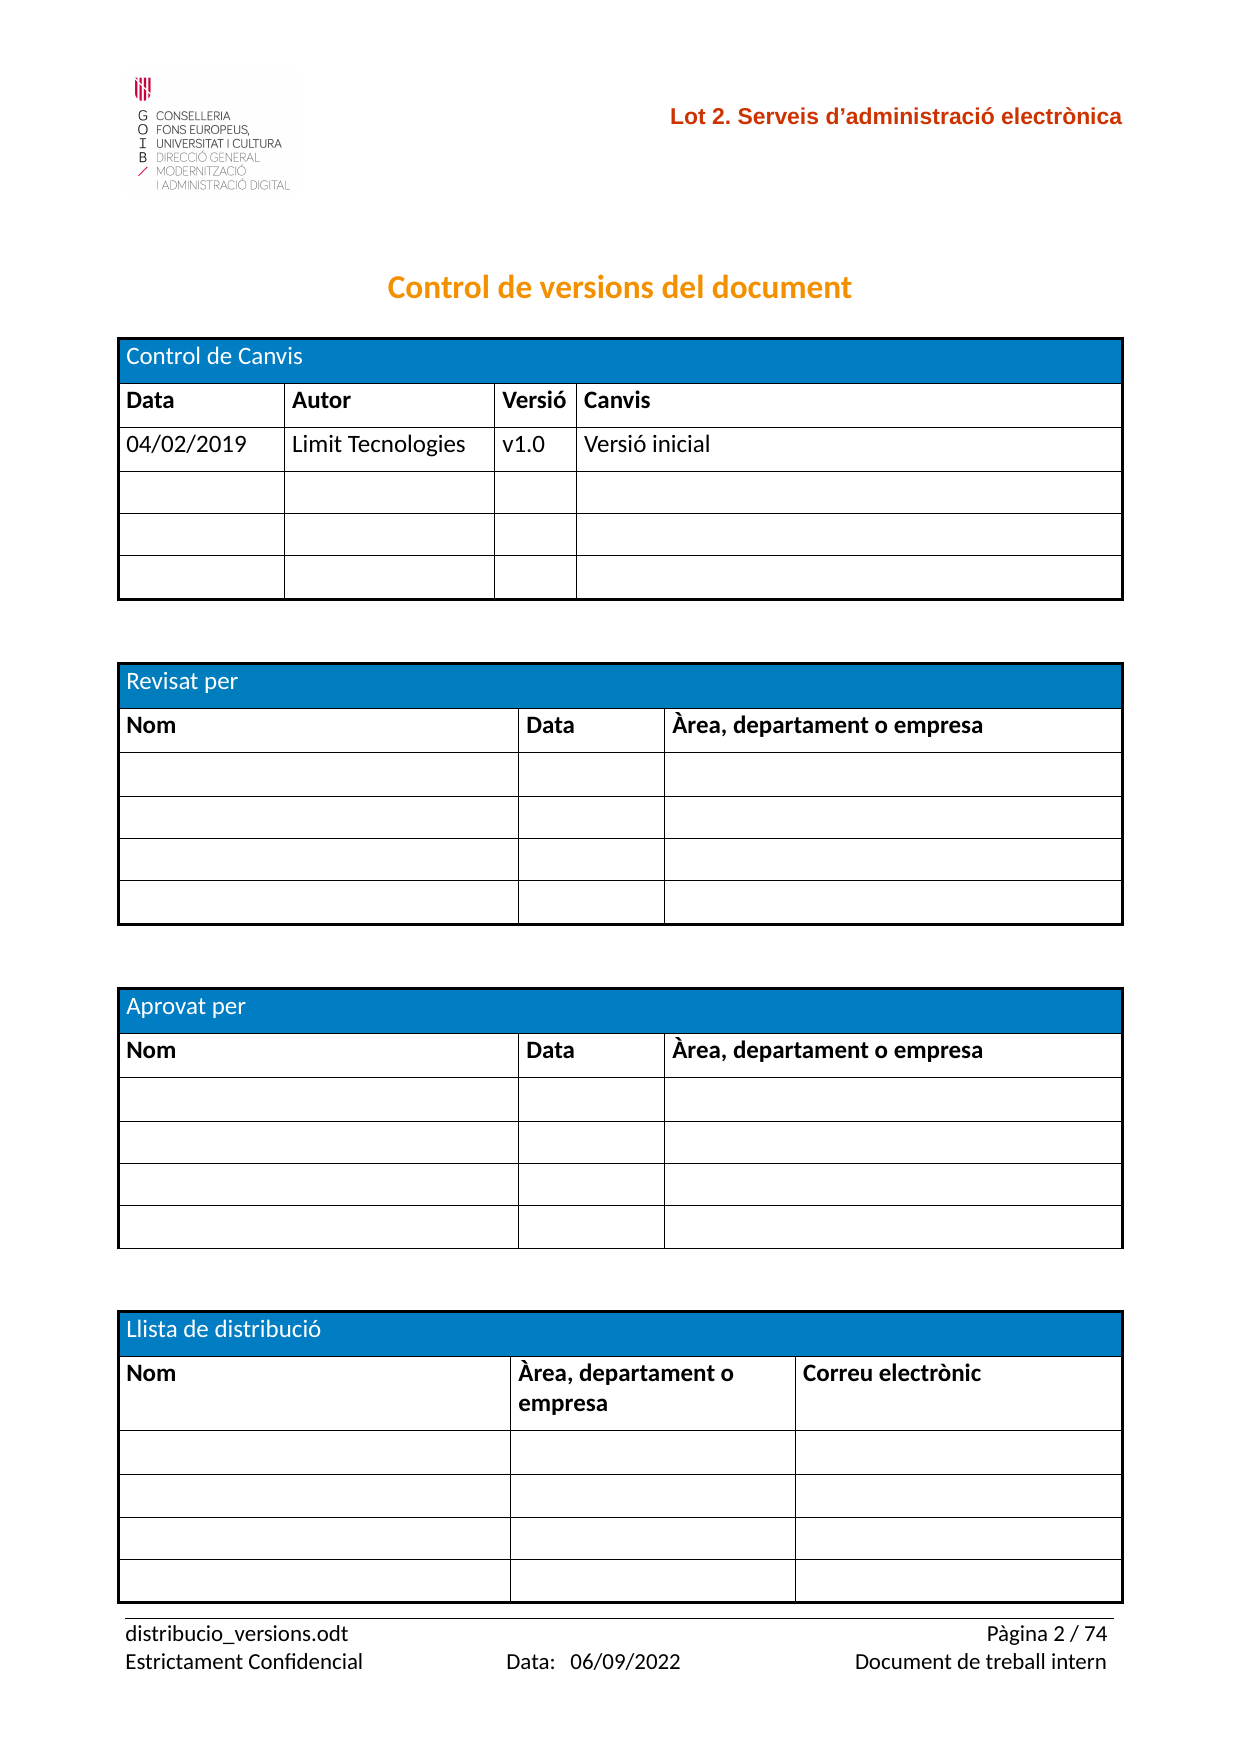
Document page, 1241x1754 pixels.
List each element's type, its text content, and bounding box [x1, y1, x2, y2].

table_cell [796, 1475, 1121, 1517]
picture [126, 70, 299, 197]
table_header Llista de distribució [120, 1313, 1121, 1356]
table_cell 04/02/2019 [120, 428, 284, 471]
table_cell Data [519, 709, 664, 752]
table_cell [511, 1560, 795, 1601]
table_cell [120, 1475, 510, 1517]
table_cell [120, 839, 518, 880]
table_cell v1.0 [495, 428, 576, 471]
table_header Revisat per [120, 665, 1121, 708]
table_cell [120, 556, 284, 597]
table_cell [796, 1518, 1121, 1559]
table_cell [120, 1518, 510, 1559]
table_cell [511, 1475, 795, 1517]
table_cell [577, 556, 1121, 597]
table_cell Limit Tecnologies [285, 428, 494, 471]
table_header Control de Canvis [120, 340, 1121, 383]
table_cell [120, 514, 284, 555]
table_cell [519, 1122, 664, 1163]
table_cell Correu electrònic [796, 1357, 1121, 1430]
table_cell [495, 514, 576, 555]
table_cell Àrea, departament o empresa [511, 1357, 795, 1430]
table_cell [519, 1206, 664, 1247]
table_cell [577, 472, 1121, 513]
table_cell [665, 1078, 1121, 1121]
table_cell [665, 753, 1121, 796]
table_cell [495, 556, 576, 597]
table_cell [120, 753, 518, 796]
table_cell Data [120, 384, 284, 427]
table_cell [495, 472, 576, 513]
table_header Aprovat per [120, 990, 1121, 1033]
table_cell [519, 753, 664, 796]
table_cell [120, 1431, 510, 1474]
table_cell [285, 472, 494, 513]
table_cell [665, 839, 1121, 880]
subtitle Control de versions del document [118, 266, 1122, 307]
table_cell Canvis [577, 384, 1121, 427]
table_cell [120, 1122, 518, 1163]
table_cell [665, 1122, 1121, 1163]
table_cell [577, 514, 1121, 555]
table_cell [519, 797, 664, 838]
table_cell Nom [120, 709, 518, 752]
table_cell [519, 839, 664, 880]
table_cell Versió [495, 384, 576, 427]
table_cell [120, 797, 518, 838]
table_cell Nom [120, 1034, 518, 1077]
table_cell [796, 1431, 1121, 1474]
table_cell Nom [120, 1357, 510, 1430]
table_cell [120, 881, 518, 922]
table_cell [511, 1431, 795, 1474]
table_cell [796, 1560, 1121, 1601]
table_cell Àrea, departament o empresa [665, 1034, 1121, 1077]
table_cell [120, 1206, 518, 1247]
table_cell [665, 881, 1121, 922]
table_cell [665, 1206, 1121, 1247]
table_cell [120, 472, 284, 513]
table_cell [120, 1078, 518, 1121]
table_cell [120, 1560, 510, 1601]
table_cell [285, 514, 494, 555]
table_cell [519, 1078, 664, 1121]
table_cell [120, 1164, 518, 1205]
table_cell [511, 1518, 795, 1559]
table_cell Data [519, 1034, 664, 1077]
table_cell [285, 556, 494, 597]
table_cell Versió inicial [577, 428, 1121, 471]
table_cell [519, 881, 664, 922]
table_cell [519, 1164, 664, 1205]
table_cell [665, 1164, 1121, 1205]
table_cell Àrea, departament o empresa [665, 709, 1121, 752]
table_cell Autor [285, 384, 494, 427]
table_cell [665, 797, 1121, 838]
